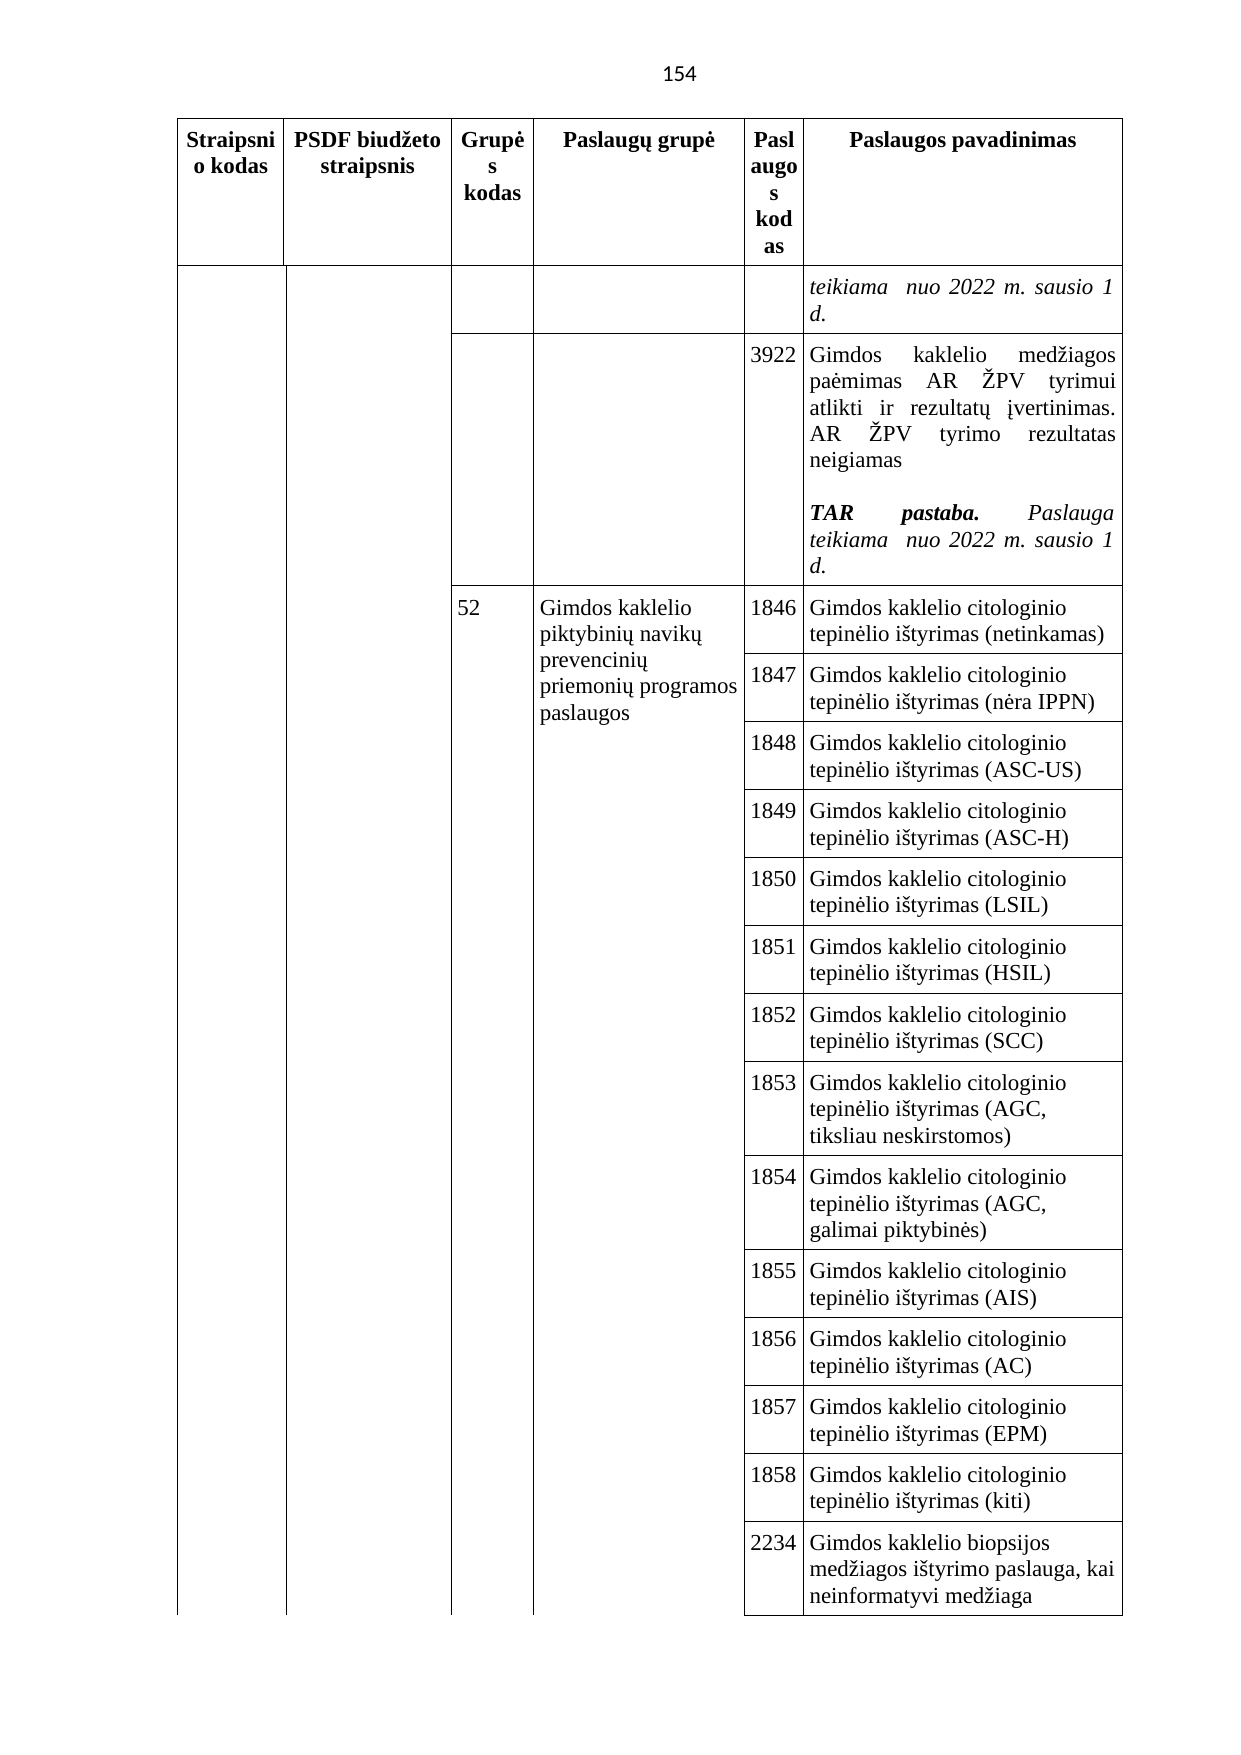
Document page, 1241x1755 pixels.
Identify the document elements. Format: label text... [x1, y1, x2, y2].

table_cell [178, 789, 286, 857]
table_cell [534, 1249, 744, 1317]
table_cell Gimdos kaklelio citologinio tepinėlio ištyrimas (ASC-US) [804, 722, 1122, 789]
table_cell 1858 [745, 1454, 803, 1521]
table_cell [178, 585, 286, 653]
table_cell Gimdos kaklelio citologinio tepinėlio ištyrimas (SCC) [804, 994, 1122, 1061]
table_cell [452, 721, 533, 789]
table_cell Gimdos kaklelio citologinio tepinėlio ištyrimas (AGC, tiksliau neskirstomos) [804, 1062, 1122, 1155]
table_cell [534, 857, 744, 925]
table_cell [287, 266, 451, 333]
table_cell [178, 1385, 286, 1453]
table_cell [534, 1385, 744, 1453]
table_cell [178, 653, 286, 721]
table_cell Gimdos kaklelio citologinio tepinėlio ištyrimas (LSIL) [804, 858, 1122, 925]
table_cell Gimdos kaklelio citologinio tepinėlio ištyrimas (kiti) [804, 1454, 1122, 1521]
table_cell [452, 1317, 533, 1385]
table_cell Gimdos kaklelio citologinio tepinėlio ištyrimas (AGC, galimai piktybinės) [804, 1156, 1122, 1249]
table_cell [534, 1453, 744, 1521]
table_cell 2234 [745, 1522, 803, 1615]
table_cell [287, 993, 451, 1061]
table_header Grupės kodas [452, 119, 533, 265]
table_cell [534, 1317, 744, 1385]
table_cell [534, 1521, 744, 1615]
table_cell [452, 1249, 533, 1317]
table_cell Gimdos kaklelio biopsijos medžiagos ištyrimo paslauga, kai neinformatyvi medžiaga [804, 1522, 1122, 1615]
table_cell teikiama nuo 2022 m. sausio 1 d. [804, 266, 1122, 333]
table_cell [534, 266, 744, 333]
table_cell Gimdos kaklelio citologinio tepinėlio ištyrimas (AC) [804, 1318, 1122, 1385]
table_cell [178, 333, 286, 585]
table_header Paslaugos pavadinimas [804, 119, 1122, 265]
table_cell [178, 925, 286, 993]
table_cell [534, 1155, 744, 1249]
table_cell 1852 [745, 994, 803, 1061]
table_cell [287, 925, 451, 993]
table_cell [287, 1317, 451, 1385]
table_cell [178, 721, 286, 789]
table_cell [287, 1521, 451, 1615]
table_cell [452, 993, 533, 1061]
table_cell 1853 [745, 1062, 803, 1155]
table_cell 1848 [745, 722, 803, 789]
table_cell [452, 1155, 533, 1249]
table_cell [287, 585, 451, 653]
table_cell [534, 993, 744, 1061]
table_cell [452, 334, 533, 585]
table_cell [452, 653, 533, 721]
table_cell [178, 857, 286, 925]
table_cell Gimdos kaklelio citologinio tepinėlio ištyrimas (HSIL) [804, 926, 1122, 993]
table_cell [178, 1155, 286, 1249]
table_cell [745, 266, 803, 333]
table_header Paslaugos kodas [745, 119, 803, 265]
table_cell [178, 1061, 286, 1155]
table_cell 1857 [745, 1386, 803, 1453]
table_cell 52 [452, 586, 533, 653]
table_cell [178, 1249, 286, 1317]
table_cell 1855 [745, 1250, 803, 1317]
table_cell [452, 1385, 533, 1453]
table_cell 3922 [745, 334, 803, 585]
table_cell [287, 653, 451, 721]
table_cell Gimdos kaklelio citologinio tepinėlio ištyrimas (ASC-H) [804, 790, 1122, 857]
table_cell [178, 1317, 286, 1385]
table_cell [452, 1061, 533, 1155]
table_cell Gimdos kaklelio citologinio tepinėlio ištyrimas (EPM) [804, 1386, 1122, 1453]
table_cell [287, 333, 451, 585]
table_cell [534, 925, 744, 993]
table_cell [178, 266, 286, 333]
table_cell Gimdos kaklelio piktybinių navikų prevencinių priemonių programos paslaugos [534, 586, 744, 789]
table_cell [452, 789, 533, 857]
table_cell [452, 266, 533, 333]
table_cell Gimdos kaklelio citologinio tepinėlio ištyrimas (netinkamas) [804, 586, 1122, 653]
table_cell [287, 857, 451, 925]
table_cell [534, 789, 744, 857]
table_cell Gimdos kaklelio citologinio tepinėlio ištyrimas (nėra IPPN) [804, 654, 1122, 721]
table_cell 1847 [745, 654, 803, 721]
table_header PSDF biudžeto straipsnis [284, 119, 451, 265]
table_cell [534, 334, 744, 585]
table_cell 1850 [745, 858, 803, 925]
table_cell 1849 [745, 790, 803, 857]
table_cell [287, 1385, 451, 1453]
table_header Paslaugų grupė [534, 119, 744, 265]
table_cell [452, 925, 533, 993]
table_cell [287, 789, 451, 857]
table_cell [287, 721, 451, 789]
table_cell [287, 1453, 451, 1521]
table_header Straipsnio kodas [178, 119, 283, 265]
table_cell [452, 1521, 533, 1615]
table_cell Gimdos kaklelio medžiagos paėmimas AR ŽPV tyrimui atlikti ir rezultatų įvertinimas. AR ŽPV tyrimo rezultatas neigiamas TAR pastaba. Paslauga teikiama nuo 2022 m. sausio 1 d. [804, 334, 1122, 585]
table_cell [534, 1061, 744, 1155]
table_cell Gimdos kaklelio citologinio tepinėlio ištyrimas (AIS) [804, 1250, 1122, 1317]
table_cell [178, 993, 286, 1061]
table_cell 1854 [745, 1156, 803, 1249]
table_cell [178, 1521, 286, 1615]
table_cell [452, 857, 533, 925]
table_cell [287, 1249, 451, 1317]
table_cell 1856 [745, 1318, 803, 1385]
table_cell 1846 [745, 586, 803, 653]
table_cell [287, 1061, 451, 1155]
table_cell 1851 [745, 926, 803, 993]
table_cell [452, 1453, 533, 1521]
table_cell [287, 1155, 451, 1249]
table_cell [178, 1453, 286, 1521]
